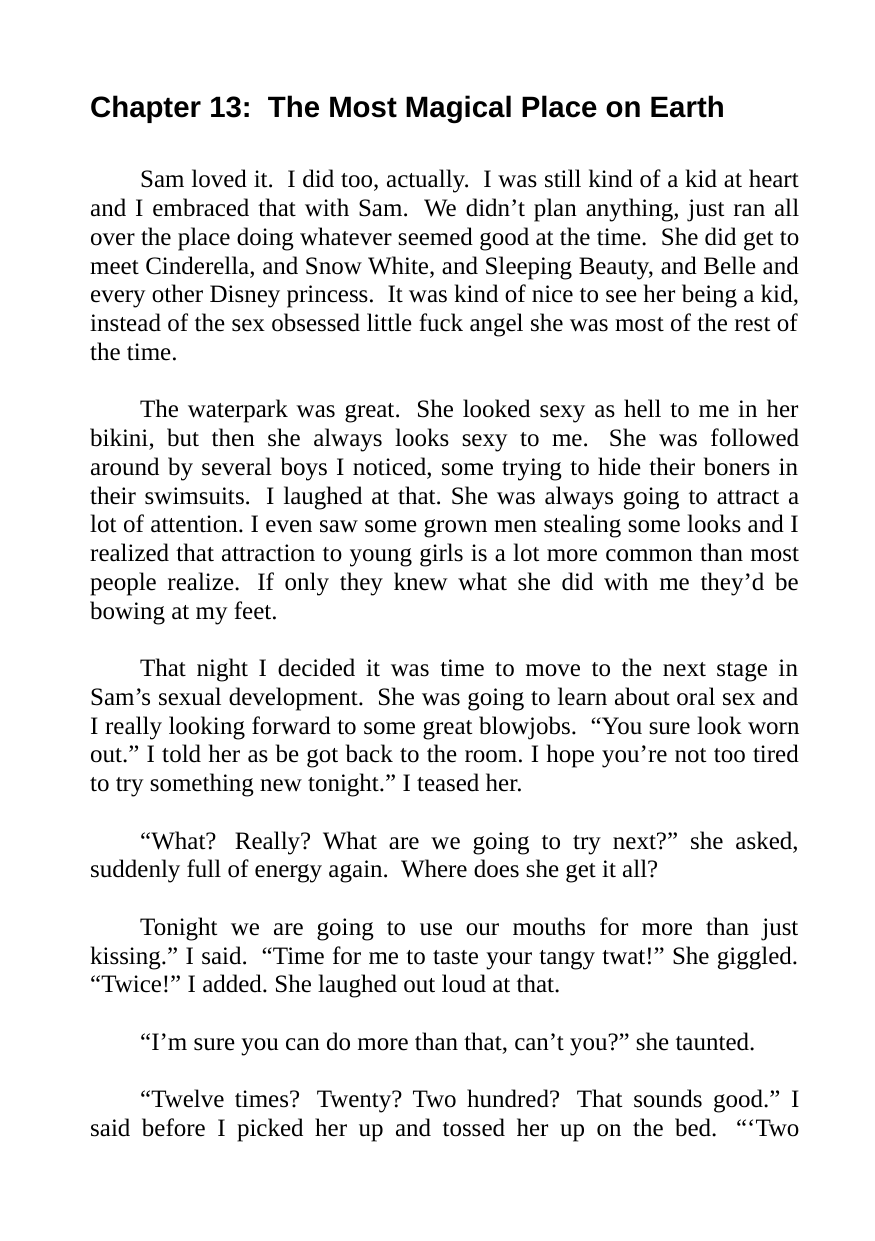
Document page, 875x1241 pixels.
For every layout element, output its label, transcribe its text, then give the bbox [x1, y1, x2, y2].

text That night I decided it was time to move to the next stage in Sam’s sexual development. She was going to learn about oral sex and I really looking forward to some great blowjobs. “You sure look worn out.” I told her as be got back to the room. I hope you’re not too tired to try something new tonight.” I teased her. [90, 653, 799, 797]
text “Twelve times? Twenty? Two hundred? That sounds good.” I said before I picked her up and tossed her up on the bed. “‘Two [90, 1084, 799, 1142]
text Tonight we are going to use our mouths for more than just kissing.” I said. “Time for me to taste your tangy twat!” She giggled. “Twice!” I added. She laughed out loud at that. [90, 912, 799, 998]
text “What? Really? What are we going to try next?” she asked, suddenly full of energy again. Where does she get it all? [90, 826, 799, 883]
text Sam loved it. I did too, actually. I was still kind of a kid at heart and I embraced that with Sam. We didn’t plan anything, just ran all over the place doing whatever seemed good at the time. She did get to meet Cinderella, and Snow White, and Sleeping Beauty, and Belle and every other Disney princess. It was kind of nice to see her being a kid, instead of the sex obsessed little fuck angel she was most of the rest of the time. [90, 164, 799, 366]
text The waterpark was great. She looked sexy as hell to me in her bikini, but then she always looks sexy to me. She was followed around by several boys I noticed, some trying to hide their boners in their swimsuits. I laughed at that. She was always going to attract a lot of attention. I even saw some grown men stealing some looks and I realized that attraction to young girls is a lot more common than most people realize. If only they knew what she did with me they’d be bowing at my feet. [90, 394, 799, 624]
subtitle Chapter 13: The Most Magical Place on Earth [90, 89, 799, 123]
text “I’m sure you can do more than that, can’t you?” she taunted. [90, 1027, 799, 1056]
